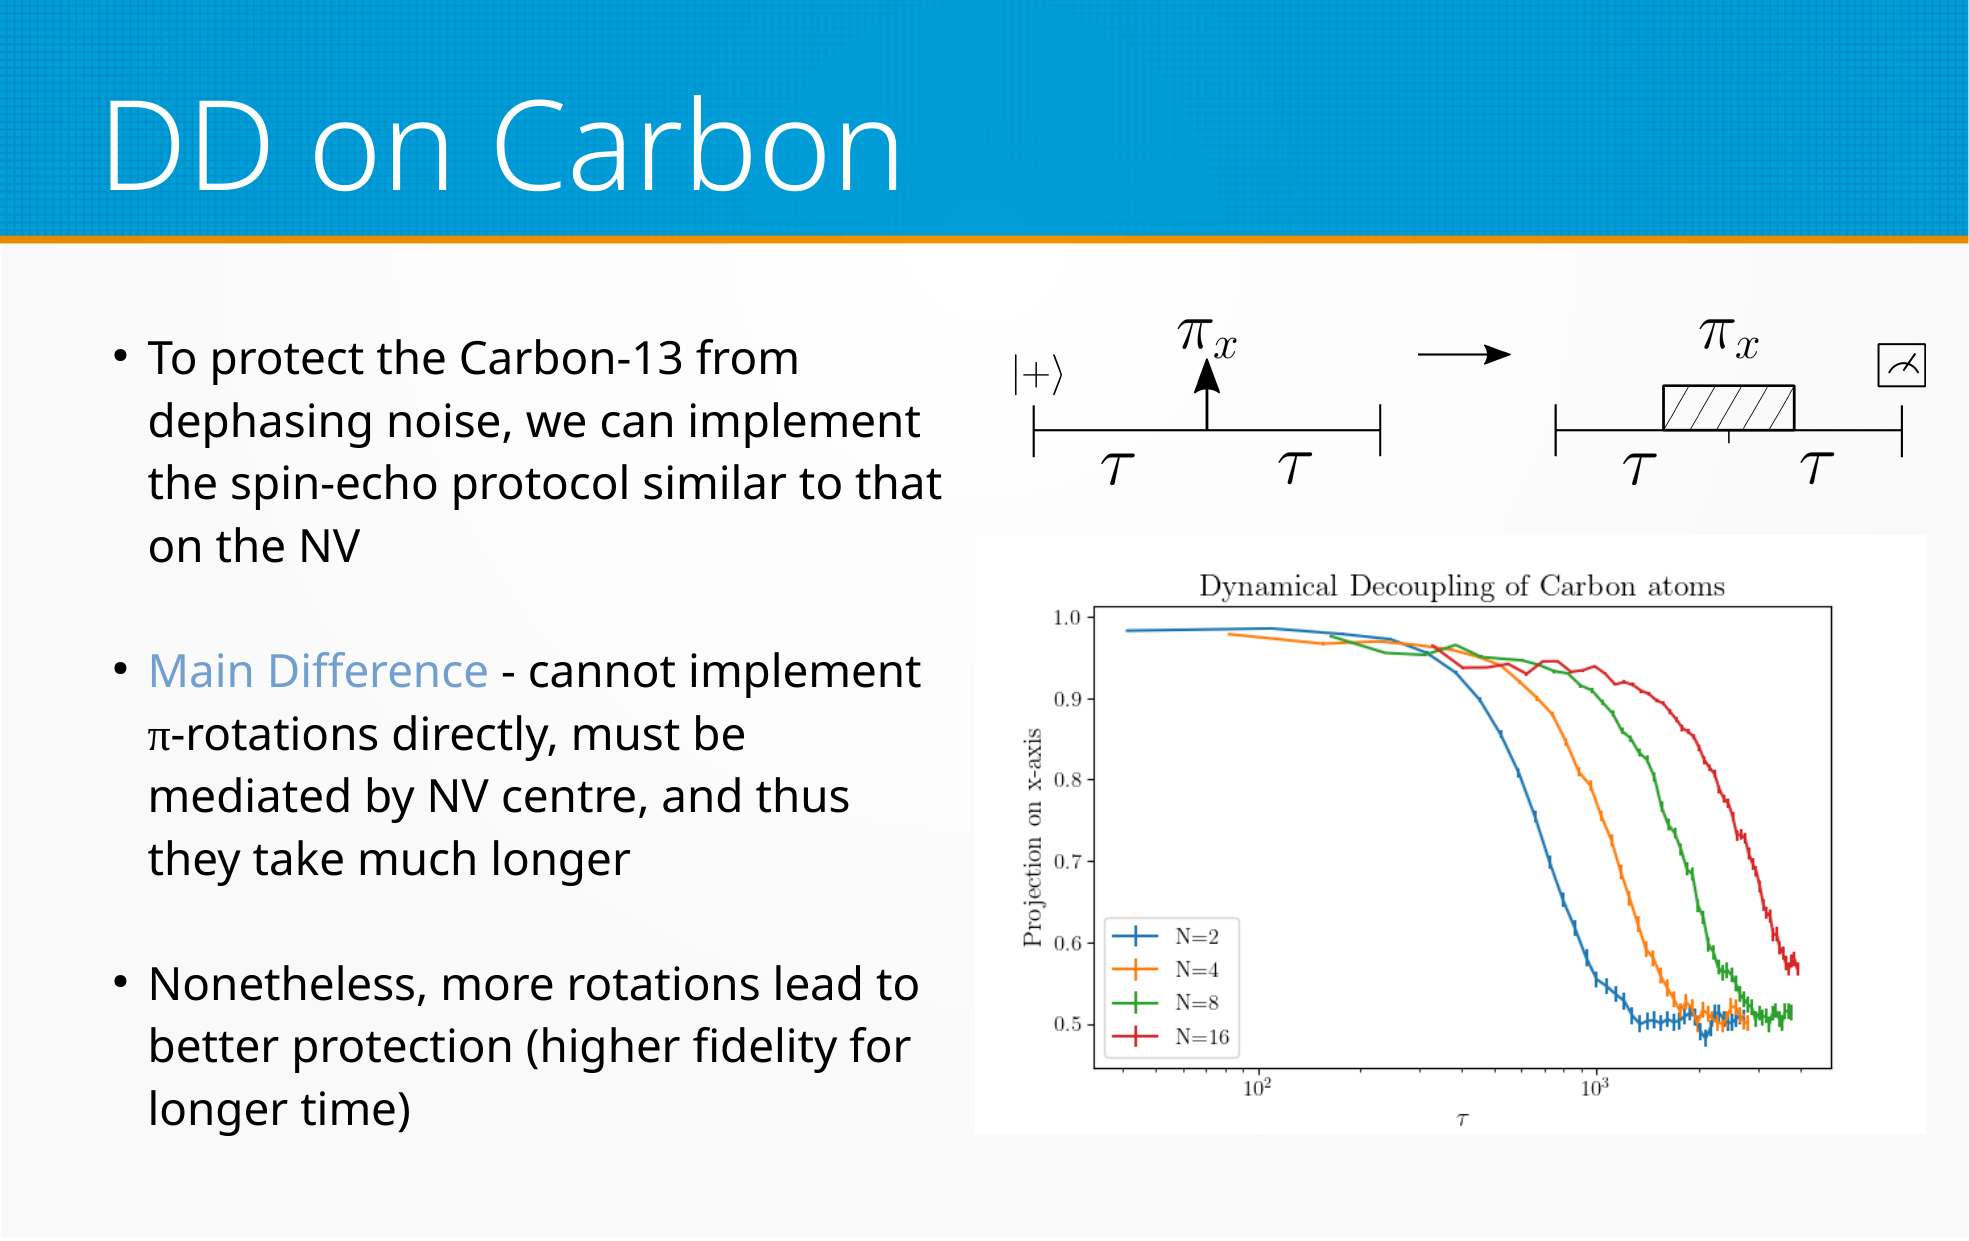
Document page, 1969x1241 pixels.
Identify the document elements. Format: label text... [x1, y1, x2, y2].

text_box To protect the Carbon-13 from dephasing noise, we can implement the spin-echo protocol similar to that on the NV Main Difference - cannot implement π-rotations directly, must be mediated by NV centre, and thus they take much longer Nonetheless, more rotations lead to better protection (higher fidelity for longer time) [106, 380, 957, 1085]
title DD on Carbon [98, 19, 1870, 227]
picture [0, 236, 1969, 1241]
